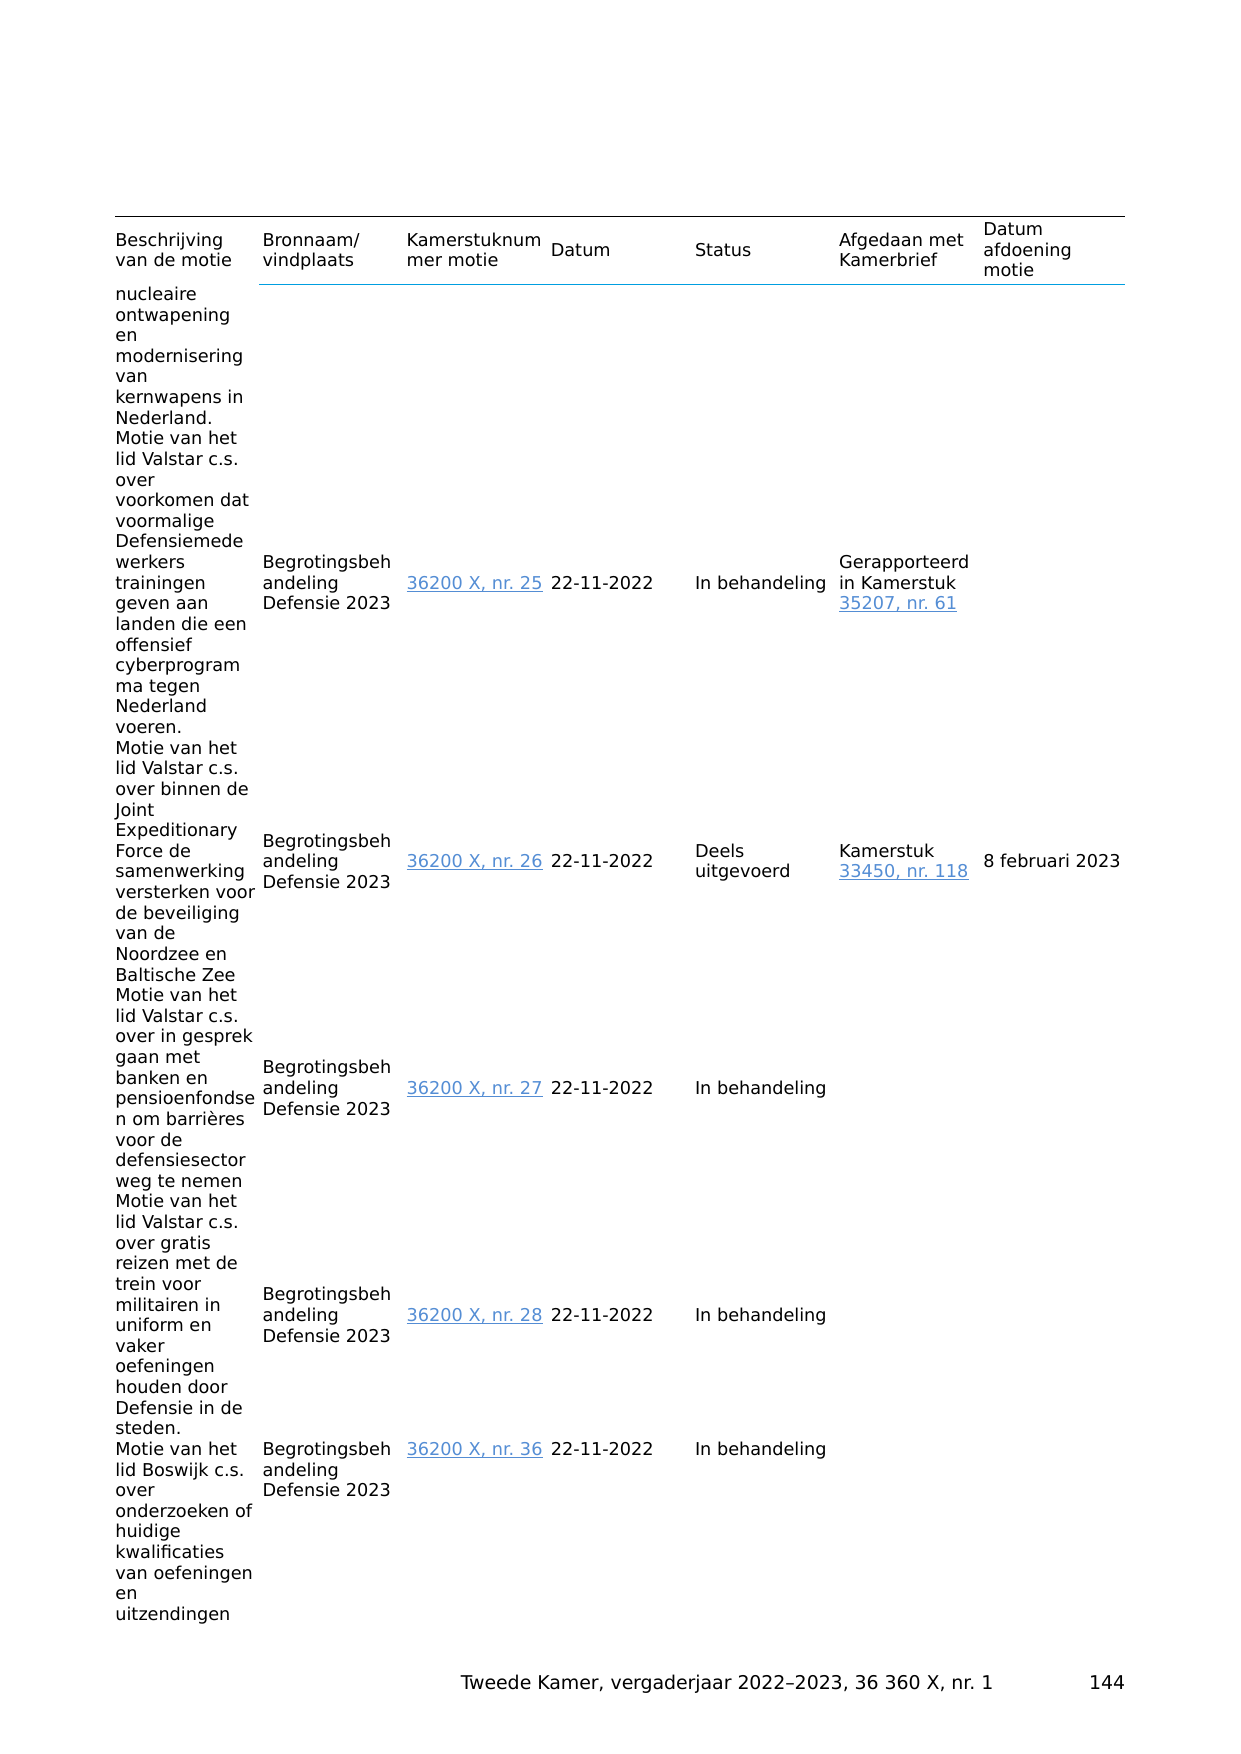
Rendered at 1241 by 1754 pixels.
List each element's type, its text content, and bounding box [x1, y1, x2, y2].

table_cell 22-11-2022 [548, 738, 692, 985]
table_cell Bronnaam/ vindplaats [259, 217, 403, 284]
table_cell 36200 X, nr. 36 [404, 1439, 548, 1624]
table_cell In behandeling [692, 428, 836, 738]
table_cell Kamerstuknummer motie [404, 217, 548, 284]
table_cell Begrotingsbehandeling Defensie 2023 [259, 1191, 403, 1439]
table_cell [548, 285, 692, 428]
table_cell [980, 428, 1125, 738]
table_cell ​Motie van het lid Valstar c.s. over gratis reizen met de trein voor militairen in uniform en vaker oefeningen houden door Defensie in de steden. [115, 1191, 259, 1439]
table_cell ​Motie van het lid Valstar c.s. over voorkomen dat voormalige Defensiemedewerkers trainingen geven aan landen die een offensief cyberprogramma tegen Nederland voeren. [115, 428, 259, 738]
table_cell [836, 985, 980, 1191]
table_cell [836, 1439, 980, 1624]
table_cell 22-11-2022 [548, 985, 692, 1191]
table_cell In behandeling [692, 985, 836, 1191]
table_cell Begrotingsbehandeling Defensie 2023 [259, 738, 403, 985]
table_cell 22-11-2022 [548, 1439, 692, 1624]
table_cell Afgedaan met Kamerbrief [836, 217, 980, 284]
table_cell Begrotingsbehandeling Defensie 2023 [259, 1439, 403, 1624]
table_cell In behandeling [692, 1439, 836, 1624]
table_cell [836, 285, 980, 428]
table_cell 22-11-2022 [548, 428, 692, 738]
table_cell [692, 285, 836, 428]
table_cell 36200 X, nr. 28 [404, 1191, 548, 1439]
table_cell [836, 1191, 980, 1439]
table_cell Datum afdoening motie [980, 217, 1125, 284]
table_cell Beschrijving van de motie [115, 217, 259, 284]
table_cell 22-11-2022 [548, 1191, 692, 1439]
table_cell ​Kamerstuk 33450, nr. 118 [836, 738, 980, 985]
table_cell Datum [548, 217, 692, 284]
table_cell nucleaire ontwapening en modernisering van kernwapens in Nederland. [115, 284, 259, 428]
table_cell ​Motie van het lid Boswijk c.s. over onderzoeken of huidige kwalificaties van oefeningen en uitzendingen [115, 1439, 259, 1624]
table_cell ​Motie van het lid Valstar c.s. over in gesprek gaan met banken en pensioenfondsen om barrières voor de defensiesector weg te nemen [115, 985, 259, 1191]
table_cell In behandeling [692, 1191, 836, 1439]
table_cell [980, 285, 1125, 428]
table_cell ​Motie van het lid Valstar c.s. over binnen de Joint Expeditionary Force de samenwerking versterken voor de beveiliging van de Noordzee en Baltische Zee [115, 738, 259, 985]
table_cell ​Gerapporteerd in Kamerstuk 35207, nr. 61 [836, 428, 980, 738]
table_cell 36200 X, nr. 25 [404, 428, 548, 738]
table_cell 36200 X, nr. 27 [404, 985, 548, 1191]
table_cell [259, 285, 403, 428]
table_header Tabel 49 Overzicht moties [115, 191, 1125, 216]
table_cell [404, 285, 548, 428]
table_cell Begrotingsbehandeling Defensie 2023 [259, 985, 403, 1191]
table_cell Status [692, 217, 836, 284]
table_cell 8 februari 2023 [980, 738, 1125, 985]
table_cell [980, 985, 1125, 1191]
table_cell [980, 1191, 1125, 1439]
table_cell Begrotingsbehandeling Defensie 2023 [259, 428, 403, 738]
table_cell [980, 1439, 1125, 1624]
table_cell Deels uitgevoerd [692, 738, 836, 985]
table_cell 36200 X, nr. 26 [404, 738, 548, 985]
